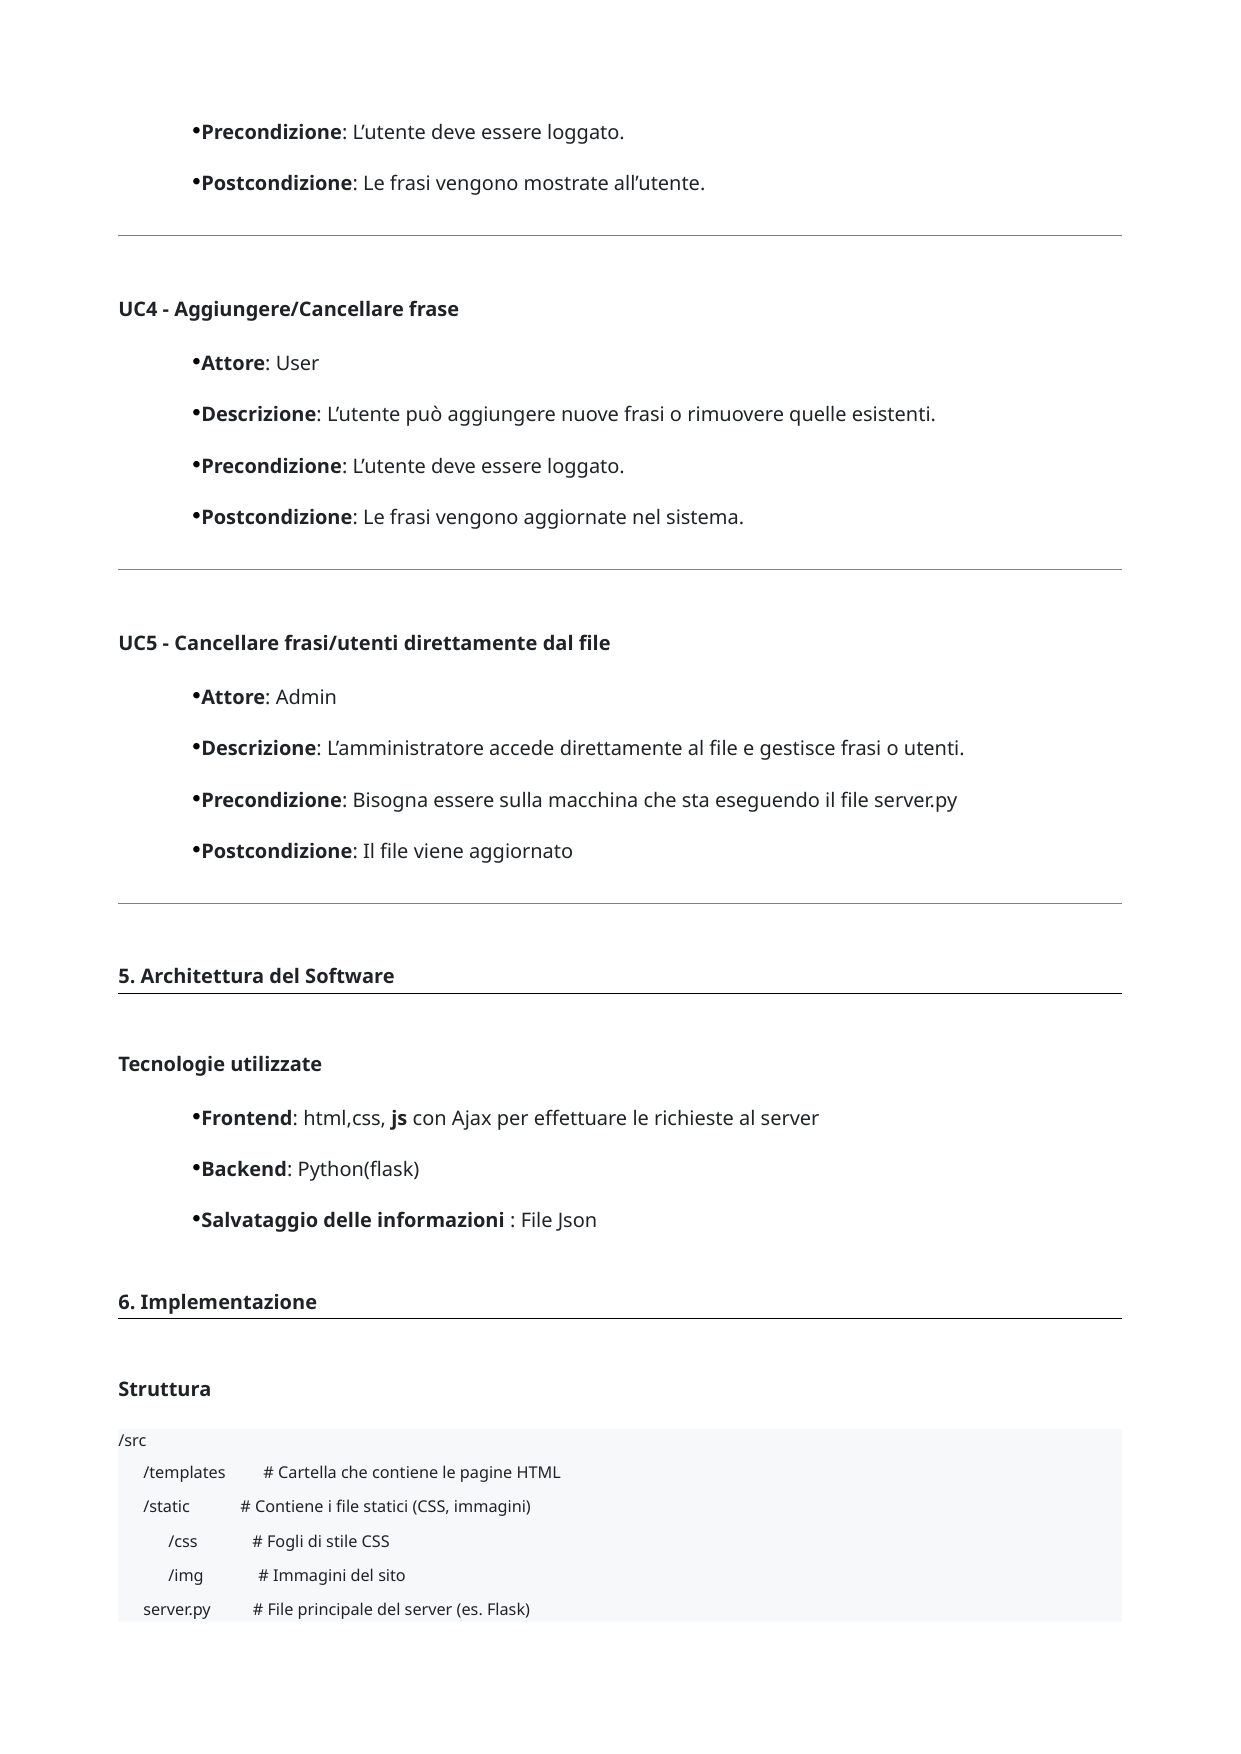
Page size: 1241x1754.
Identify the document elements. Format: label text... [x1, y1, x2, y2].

subtitle UC5 - Cancellare frasi/utenti direttamente dal file [118, 629, 1122, 656]
text /css # Fogli di stile CSS [118, 1529, 1122, 1553]
text /src [118, 1429, 1122, 1451]
list Postcondizione: Le frasi vengono mostrate all’utente. [118, 169, 1122, 197]
list Frontend: html,css, js con Ajax per effettuare le richieste al server [118, 1104, 1122, 1131]
subtitle Tecnologie utilizzate [118, 1050, 1122, 1077]
text /static # Contiene i file statici (CSS, immagini) [118, 1495, 1122, 1519]
subtitle 5. Architettura del Software [118, 963, 1122, 993]
subtitle Struttura [118, 1375, 1122, 1402]
subtitle 6. Implementazione [118, 1288, 1122, 1318]
list Precondizione: Bisogna essere sulla macchina che sta eseguendo il file server.py [118, 786, 1122, 813]
list Salvataggio delle informazioni : File Json [118, 1206, 1122, 1234]
list Precondizione: L’utente deve essere loggato. [118, 452, 1122, 479]
list Attore: Admin [118, 683, 1122, 710]
text /img # Immagini del sito [118, 1564, 1122, 1587]
list Descrizione: L’amministratore accede direttamente al file e gestisce frasi o utenti. [118, 734, 1122, 762]
list Attore: User [118, 349, 1122, 376]
list Postcondizione: Il file viene aggiornato [118, 837, 1122, 864]
list Precondizione: L’utente deve essere loggato. [118, 118, 1122, 145]
list Postcondizione: Le frasi vengono aggiornate nel sistema. [118, 503, 1122, 531]
text server.py # File principale del server (es. Flask) [118, 1598, 1122, 1622]
list Descrizione: L’utente può aggiungere nuove frasi o rimuovere quelle esistenti. [118, 401, 1122, 428]
list Backend: Python(flask) [118, 1155, 1122, 1182]
subtitle UC4 - Aggiungere/Cancellare frase [118, 295, 1122, 322]
text /templates # Cartella che contiene le pagine HTML [118, 1461, 1122, 1485]
